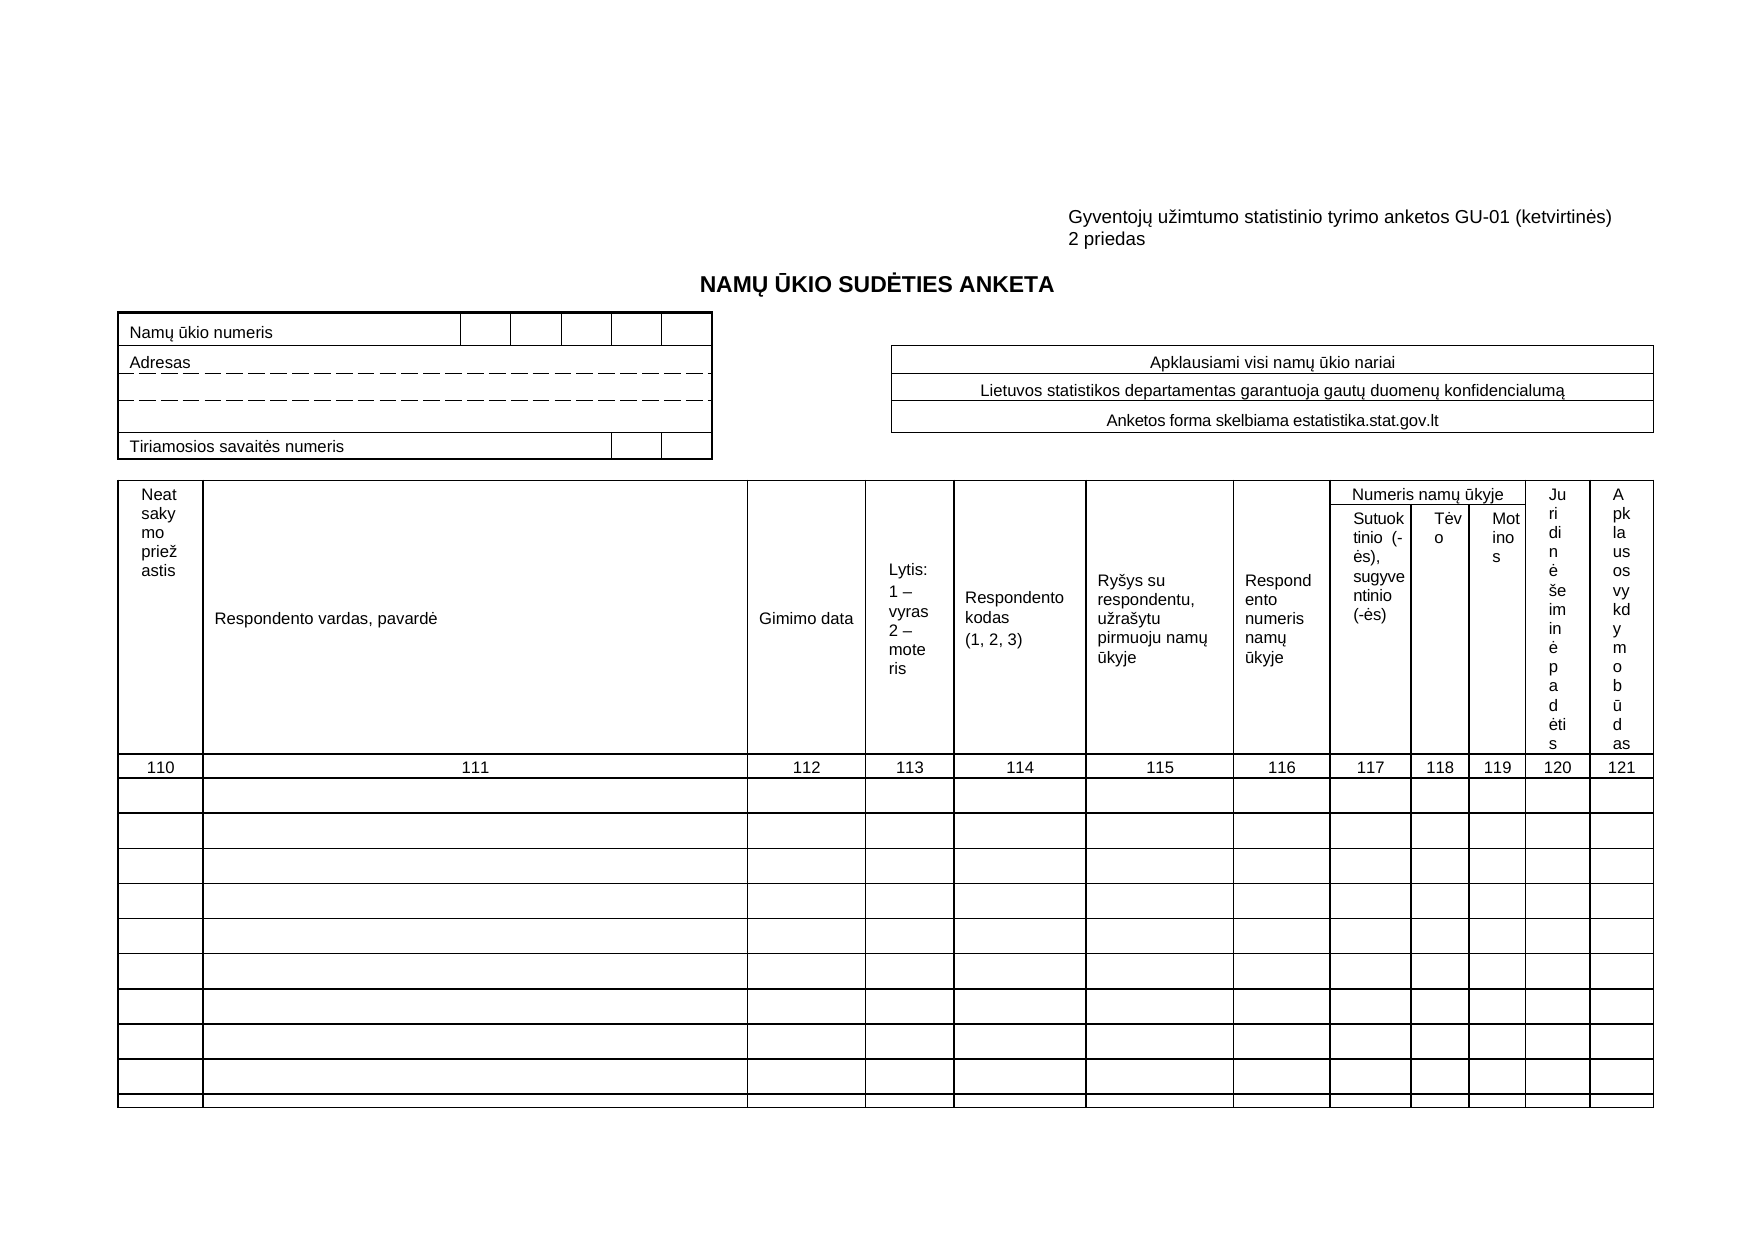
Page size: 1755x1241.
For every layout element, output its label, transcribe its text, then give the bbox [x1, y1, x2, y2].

table_cell [955, 990, 1085, 1023]
table_cell [1412, 1025, 1468, 1058]
table_cell [866, 849, 953, 882]
table_header [511, 314, 561, 345]
table_cell 121 [1591, 755, 1653, 777]
table_header [612, 314, 661, 345]
table_cell [662, 346, 711, 372]
table_cell [611, 346, 662, 372]
table_cell [1234, 814, 1329, 847]
table_cell [713, 400, 891, 432]
table_cell [713, 345, 891, 372]
table_cell [1412, 954, 1468, 988]
table_cell [955, 814, 1085, 847]
table_cell [1526, 814, 1589, 847]
table_cell [748, 1025, 865, 1058]
table_cell Tėvo [1412, 505, 1468, 753]
table_cell [460, 433, 511, 458]
table_cell [1331, 1025, 1410, 1058]
text Gyventojų užimtumo statistinio tyrimo anketos GU-01 (ketvirtinės) [1068, 206, 1636, 227]
table_cell [748, 954, 865, 988]
table_cell [204, 990, 747, 1023]
table_cell [748, 919, 865, 953]
table_cell [561, 373, 611, 400]
table_cell [1526, 849, 1589, 882]
table_header Respondento kodas (1, 2, 3) [955, 481, 1085, 753]
table_cell [1234, 990, 1329, 1023]
table_cell [1526, 954, 1589, 988]
table_cell [955, 919, 1085, 953]
table_cell 118 [1412, 755, 1468, 777]
table_cell [611, 373, 662, 400]
text 2 priedas [1068, 227, 1636, 249]
table_cell [866, 954, 953, 988]
table_cell [1331, 1060, 1410, 1093]
table_cell [1591, 884, 1653, 918]
table_cell [1087, 884, 1233, 918]
table_cell [662, 373, 711, 400]
table_header Neatsakymo priežastis [119, 481, 202, 753]
table_header [461, 314, 510, 345]
table_cell [1234, 779, 1329, 812]
table_cell [119, 1095, 202, 1107]
table_cell [1470, 990, 1525, 1023]
table_cell [955, 1095, 1085, 1107]
table_cell [1234, 919, 1329, 953]
table_cell [561, 433, 611, 458]
table_header Apklausos vykdymo būdas [1591, 481, 1653, 753]
table_cell [1331, 954, 1410, 988]
table_cell 113 [866, 755, 953, 777]
table_cell 114 [955, 755, 1085, 777]
table_cell [511, 346, 561, 372]
table_cell [1470, 919, 1525, 953]
table_header [662, 314, 711, 345]
table_cell [1591, 954, 1653, 988]
table_cell [119, 400, 460, 432]
table_cell [1470, 884, 1525, 918]
table_cell [1591, 849, 1653, 882]
table_cell 112 [748, 755, 865, 777]
table_cell [204, 1095, 747, 1107]
table_cell [1087, 1025, 1233, 1058]
table_cell [955, 884, 1085, 918]
table_cell [204, 814, 747, 847]
table_header Numeris namų ūkyje [1331, 481, 1525, 504]
table_cell [892, 433, 1653, 458]
table_cell [955, 1025, 1085, 1058]
table_cell [1526, 990, 1589, 1023]
table_cell Lietuvos statistikos departamentas garantuoja gautų duomenų konfidencialumą [892, 374, 1653, 400]
table_cell [1331, 990, 1410, 1023]
table_cell [119, 1060, 202, 1093]
table_cell [204, 849, 747, 882]
table_header [892, 311, 1653, 345]
table_cell 111 [204, 755, 747, 777]
table_header [562, 314, 611, 345]
table_cell [955, 954, 1085, 988]
table_cell [1412, 1060, 1468, 1093]
table_cell [713, 432, 892, 458]
table_cell [955, 1060, 1085, 1093]
table_cell [1591, 779, 1653, 812]
table_cell [561, 400, 611, 432]
table_cell [748, 990, 865, 1023]
table_cell [119, 884, 202, 918]
table_cell [1087, 954, 1233, 988]
table_cell [1331, 779, 1410, 812]
table_cell [1331, 919, 1410, 953]
table_cell [511, 373, 561, 400]
table_cell Adresas [119, 346, 460, 372]
table_cell 120 [1526, 755, 1589, 777]
table_cell Motinos [1470, 505, 1525, 753]
table_cell [1412, 814, 1468, 847]
table_cell [1331, 884, 1410, 918]
table_cell [748, 814, 865, 847]
table_cell [1412, 779, 1468, 812]
table_cell [1591, 1025, 1653, 1058]
table_cell [1526, 884, 1589, 918]
table_cell [1234, 1025, 1329, 1058]
table_header Juridinė šeiminė padėtis [1526, 481, 1589, 753]
table_header Namų ūkio numeris [119, 314, 460, 345]
table_cell [1470, 814, 1525, 847]
table_cell [662, 400, 711, 432]
table_cell [1470, 849, 1525, 882]
table_cell [1470, 1095, 1525, 1107]
table_cell Apklausiami visi namų ūkio nariai [892, 346, 1653, 372]
table_cell [1234, 1095, 1329, 1107]
table_cell 117 [1331, 755, 1410, 777]
table_cell [119, 1025, 202, 1058]
table_cell [561, 346, 611, 372]
table_cell [866, 990, 953, 1023]
table_cell [460, 346, 511, 372]
table_cell [204, 1025, 747, 1058]
table_cell Anketos forma skelbiama estatistika.stat.gov.lt [892, 401, 1653, 432]
table_cell [713, 373, 891, 400]
table_cell [1470, 1025, 1525, 1058]
table_cell [1591, 1060, 1653, 1093]
table_cell [119, 849, 202, 882]
table_cell [611, 400, 662, 432]
table_cell [1331, 1095, 1410, 1107]
table_cell [1591, 990, 1653, 1023]
table_cell [955, 849, 1085, 882]
table_cell [1412, 884, 1468, 918]
table_cell [1331, 849, 1410, 882]
table_cell [1331, 814, 1410, 847]
table_cell [1470, 954, 1525, 988]
table_cell [1234, 849, 1329, 882]
table_cell [1526, 779, 1589, 812]
table_cell [1234, 884, 1329, 918]
table_cell [1412, 919, 1468, 953]
table_header Respondento numeris namų ūkyje [1234, 481, 1329, 753]
table_cell [119, 954, 202, 988]
table_cell [866, 814, 953, 847]
table_cell [1087, 849, 1233, 882]
table_cell [662, 433, 711, 458]
table_cell 116 [1234, 755, 1329, 777]
table_cell [1087, 814, 1233, 847]
table_cell [1087, 1060, 1233, 1093]
table_cell [866, 919, 953, 953]
table_cell [748, 884, 865, 918]
table_cell [1591, 814, 1653, 847]
table_header Ryšys su respondentu, užrašytu pirmuoju namų ūkyje [1087, 481, 1233, 753]
table_cell [1087, 779, 1233, 812]
table_cell [1412, 849, 1468, 882]
table_cell [460, 373, 511, 400]
table_cell [866, 884, 953, 918]
table_cell [1087, 990, 1233, 1023]
table_cell [204, 884, 747, 918]
table_cell 119 [1470, 755, 1525, 777]
table_cell [748, 849, 865, 882]
table_cell [460, 400, 511, 432]
table_cell [866, 1060, 953, 1093]
table_cell [866, 779, 953, 812]
table_cell [204, 1060, 747, 1093]
text NAMŲ ŪKIO SUDĖTIES ANKETA [118, 271, 1636, 297]
table_cell [119, 373, 460, 400]
table_header Gimimo data [748, 481, 865, 753]
table_cell [1526, 1025, 1589, 1058]
table_cell 110 [119, 755, 202, 777]
table_cell [204, 779, 747, 812]
table_header [713, 311, 892, 345]
table_cell [748, 1060, 865, 1093]
table_cell [1087, 919, 1233, 953]
table_cell [748, 1095, 865, 1107]
table_cell [511, 400, 561, 432]
table_cell [748, 779, 865, 812]
table_cell [1234, 1060, 1329, 1093]
table_cell [119, 814, 202, 847]
table_cell [1591, 919, 1653, 953]
table_cell [1234, 954, 1329, 988]
table_cell [866, 1025, 953, 1058]
table_cell [204, 919, 747, 953]
table_header Lytis: 1 – vyras 2 – moteris [866, 481, 953, 753]
table_cell [119, 990, 202, 1023]
table_cell [1591, 1095, 1653, 1107]
table_cell [955, 779, 1085, 812]
table_cell Tiriamosios savaitės numeris [119, 433, 460, 458]
table_cell [1526, 919, 1589, 953]
table_cell [1526, 1060, 1589, 1093]
table_cell [1470, 1060, 1525, 1093]
table_cell [1087, 1095, 1233, 1107]
table_cell [1526, 1095, 1589, 1107]
table_cell Sutuoktinio (-ės), sugyventinio (-ės) [1331, 505, 1410, 753]
table_cell [1412, 1095, 1468, 1107]
table_cell 115 [1087, 755, 1233, 777]
table_cell [119, 779, 202, 812]
table_cell [1470, 779, 1525, 812]
table_cell [119, 919, 202, 953]
table_cell [511, 433, 561, 458]
table_header Respondento vardas, pavardė [204, 481, 747, 753]
table_cell [204, 954, 747, 988]
table_cell [612, 433, 661, 458]
table_cell [866, 1095, 953, 1107]
table_cell [1412, 990, 1468, 1023]
